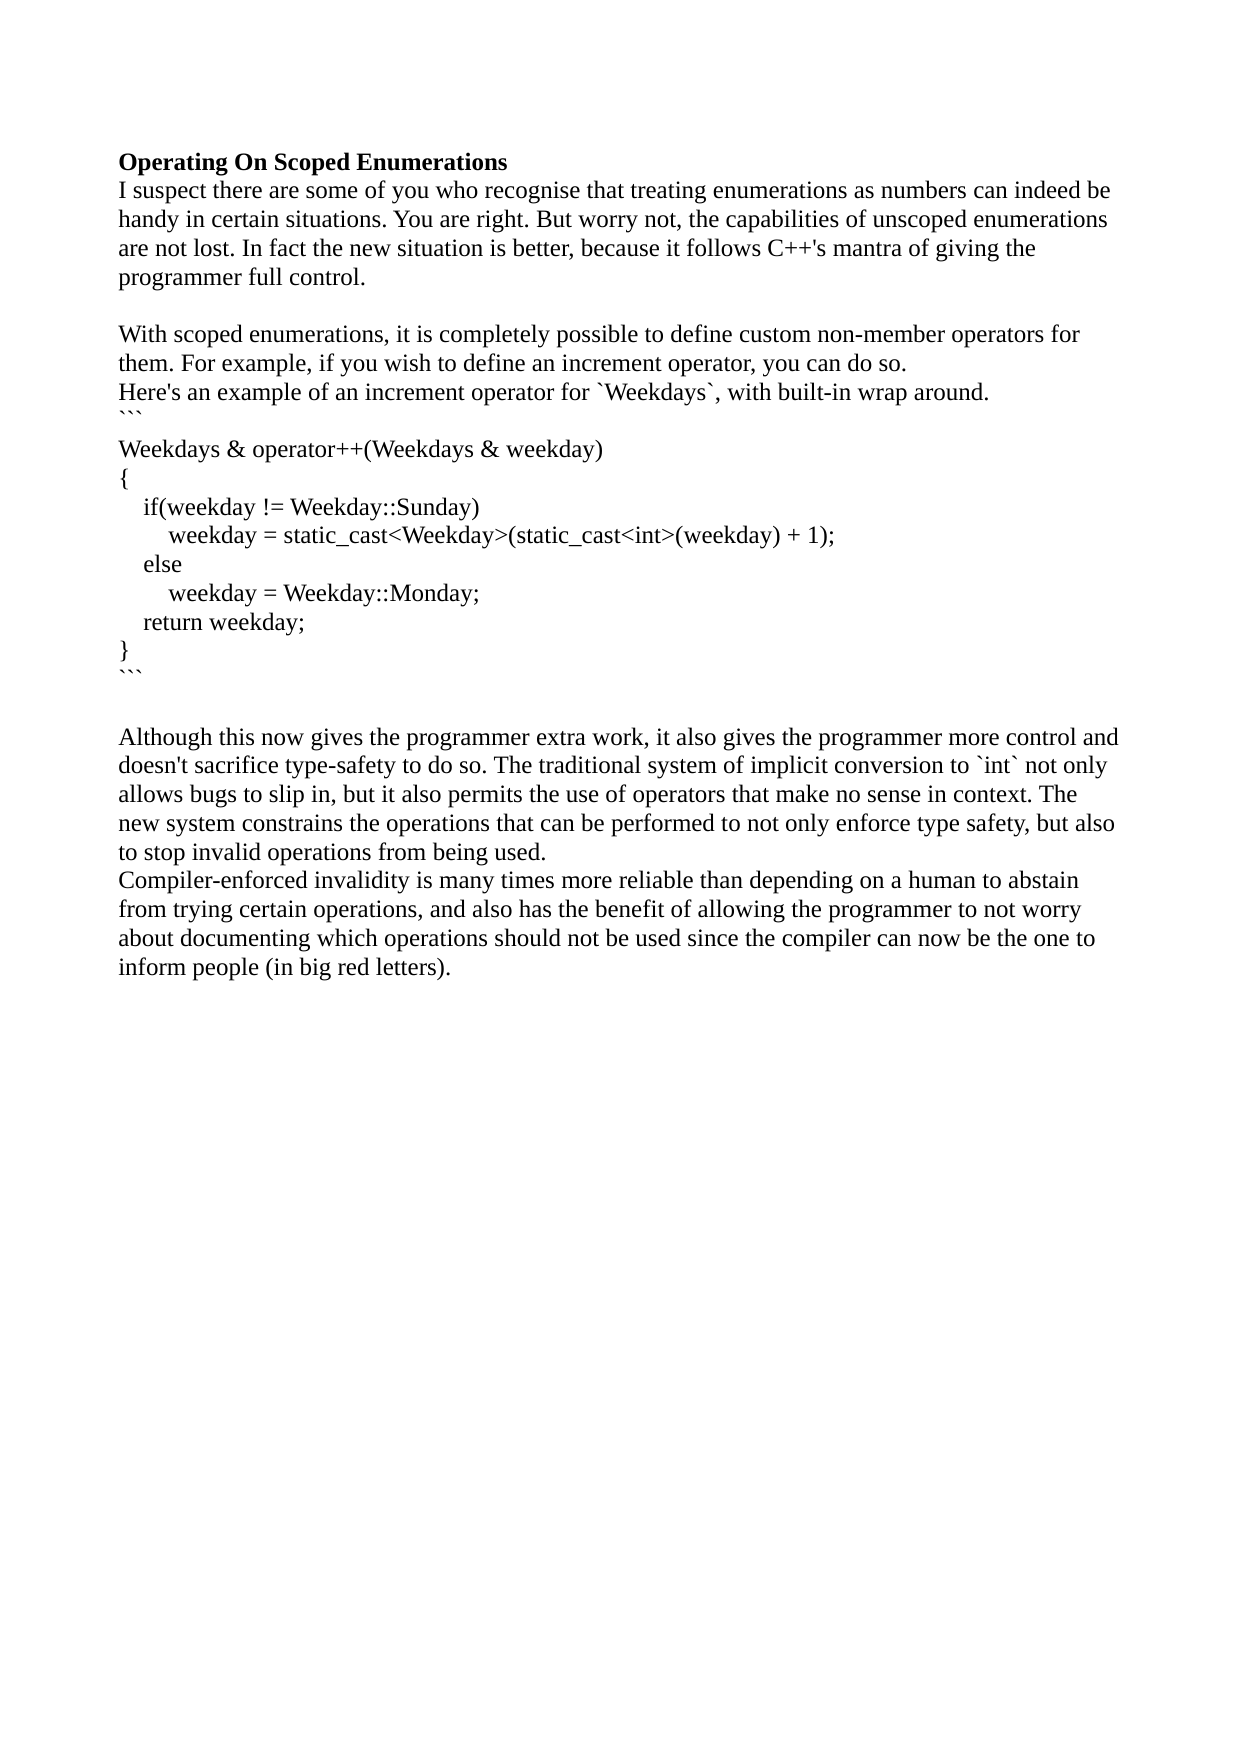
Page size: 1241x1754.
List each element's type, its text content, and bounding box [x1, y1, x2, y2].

text Here's an example of an increment operator for `Weekdays`, with built-in wrap around. [118, 377, 1122, 406]
text I suspect there are some of you who recognise that treating enumerations as numbers can indeed be handy in certain situations. You are right. But worry not, the capabilities of unscoped enumerations are not lost. In fact the new situation is better, because it follows C++'s mantra of giving the programmer full control. [118, 176, 1122, 291]
text else [118, 549, 1122, 578]
text if(weekday != Weekday::Sunday) [118, 492, 1122, 521]
text return weekday; [118, 607, 1122, 636]
text weekday = static_cast<Weekday>(static_cast<int>(weekday) + 1); [118, 521, 1122, 549]
text Compiler-enforced invalidity is many times more reliable than depending on a human to abstain from trying certain operations, and also has the benefit of allowing the programmer to not worry about documenting which operations should not be used since the compiler can now be the one to inform people (in big red letters). [118, 866, 1122, 981]
text ``` [118, 664, 1122, 693]
text weekday = Weekday::Monday; [118, 578, 1122, 607]
text With scoped enumerations, it is completely possible to define custom non-member operators for them. For example, if you wish to define an increment operator, you can do so. [118, 319, 1122, 377]
text } [118, 636, 1122, 664]
text { [118, 463, 1122, 492]
text Weekdays & operator++(Weekdays & weekday) [118, 434, 1122, 463]
text Although this now gives the programmer extra work, it also gives the programmer more control and doesn't sacrifice type-safety to do so. The traditional system of implicit conversion to `int` not only allows bugs to slip in, but it also permits the use of operators that make no sense in context. The new system constrains the operations that can be performed to not only enforce type safety, but also to stop invalid operations from being used. [118, 722, 1122, 866]
text ``` [118, 406, 1122, 434]
text Operating On Scoped Enumerations [118, 147, 1122, 176]
